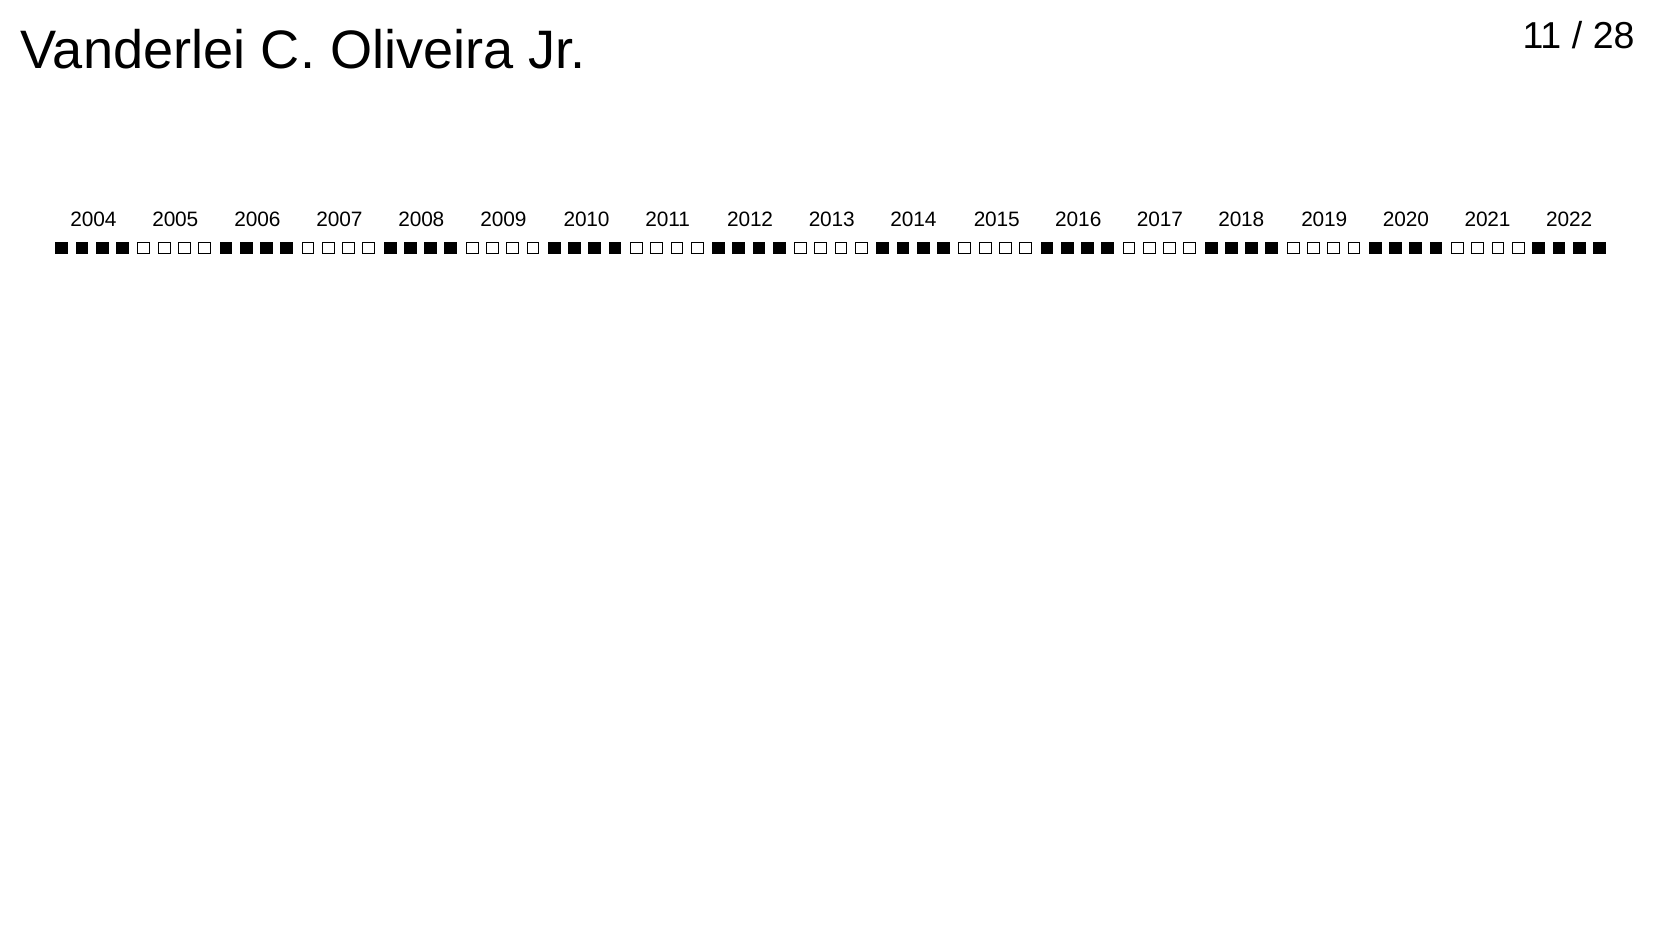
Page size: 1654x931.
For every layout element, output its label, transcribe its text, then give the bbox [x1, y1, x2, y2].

text_box [773, 242, 786, 254]
text_box 2021 [1449, 200, 1526, 239]
text_box [794, 242, 807, 254]
text_box [302, 242, 314, 254]
text_box [362, 242, 375, 254]
text_box [1061, 242, 1074, 254]
text_box 2019 [1286, 200, 1363, 239]
text_box [1451, 242, 1464, 254]
text_box 2018 [1203, 200, 1280, 239]
text_box [548, 242, 561, 254]
text_box [1183, 242, 1196, 254]
text_box [1245, 242, 1258, 254]
text_box [1512, 242, 1525, 254]
text_box [855, 242, 868, 254]
text_box 2014 [875, 200, 952, 239]
text_box [1123, 242, 1135, 254]
text_box [76, 242, 88, 254]
text_box [1041, 242, 1053, 254]
text_box [137, 242, 150, 254]
text_box [814, 242, 827, 254]
text_box 2022 [1531, 200, 1608, 239]
text_box [1593, 242, 1606, 254]
text_box 2012 [712, 200, 788, 239]
text_box [1553, 242, 1565, 254]
text_box [466, 242, 479, 254]
text_box [1573, 242, 1586, 254]
text_box 2017 [1122, 200, 1198, 239]
text_box 2020 [1368, 200, 1444, 239]
text_box [240, 242, 253, 254]
text_box [999, 242, 1012, 254]
text_box 2009 [465, 200, 542, 239]
text_box 2007 [301, 200, 378, 239]
text_box [116, 242, 129, 254]
text_box [1225, 242, 1238, 254]
text_box 2008 [383, 200, 460, 239]
text_box [178, 242, 191, 254]
text_box [1101, 242, 1114, 254]
text_box [280, 242, 293, 254]
text_box [1532, 242, 1545, 254]
text_box [979, 242, 992, 254]
text_box [1019, 242, 1032, 254]
text_box <number> / 28 [1375, 0, 1654, 71]
text_box [671, 242, 683, 254]
text_box [527, 242, 539, 254]
text_box [1369, 242, 1382, 254]
text_box [1389, 242, 1402, 254]
text_box [506, 242, 519, 254]
text_box [322, 242, 335, 254]
text_box [1265, 242, 1278, 254]
text_box [1081, 242, 1094, 254]
text_box [1430, 242, 1442, 254]
text_box [1348, 242, 1360, 254]
text_box [937, 242, 950, 254]
text_box [691, 242, 704, 254]
text_box 2015 [958, 200, 1035, 239]
text_box [712, 242, 725, 254]
text_box [424, 242, 437, 254]
text_box [568, 242, 581, 254]
text_box [897, 242, 909, 254]
text_box [1307, 242, 1320, 254]
text_box [917, 242, 930, 254]
text_box [753, 242, 765, 254]
text_box [260, 242, 273, 254]
text_box 2004 [55, 200, 132, 239]
text_box 2011 [630, 200, 707, 239]
text_box Vanderlei C. Oliveira Jr. [5, 11, 615, 89]
text_box [1409, 242, 1422, 254]
text_box [1163, 242, 1176, 254]
text_box 2010 [548, 200, 625, 239]
text_box [158, 242, 171, 254]
text_box [876, 242, 889, 254]
text_box [1205, 242, 1218, 254]
text_box [220, 242, 232, 254]
text_box [630, 242, 643, 254]
text_box [198, 242, 211, 254]
text_box [1287, 242, 1300, 254]
text_box [1492, 242, 1504, 254]
text_box [404, 242, 417, 254]
text_box [588, 242, 601, 254]
text_box [835, 242, 847, 254]
text_box 2006 [219, 200, 296, 239]
text_box [732, 242, 745, 254]
text_box 2013 [793, 200, 870, 239]
text_box 2005 [137, 200, 214, 239]
text_box [650, 242, 663, 254]
text_box [444, 242, 457, 254]
text_box [958, 242, 971, 254]
text_box [609, 242, 621, 254]
text_box [1327, 242, 1340, 254]
text_box [1471, 242, 1484, 254]
text_box 2016 [1040, 200, 1117, 239]
text_box [1143, 242, 1156, 254]
text_box [486, 242, 499, 254]
text_box [55, 242, 68, 254]
text_box [384, 242, 397, 254]
text_box [342, 242, 355, 254]
text_box [96, 242, 109, 254]
